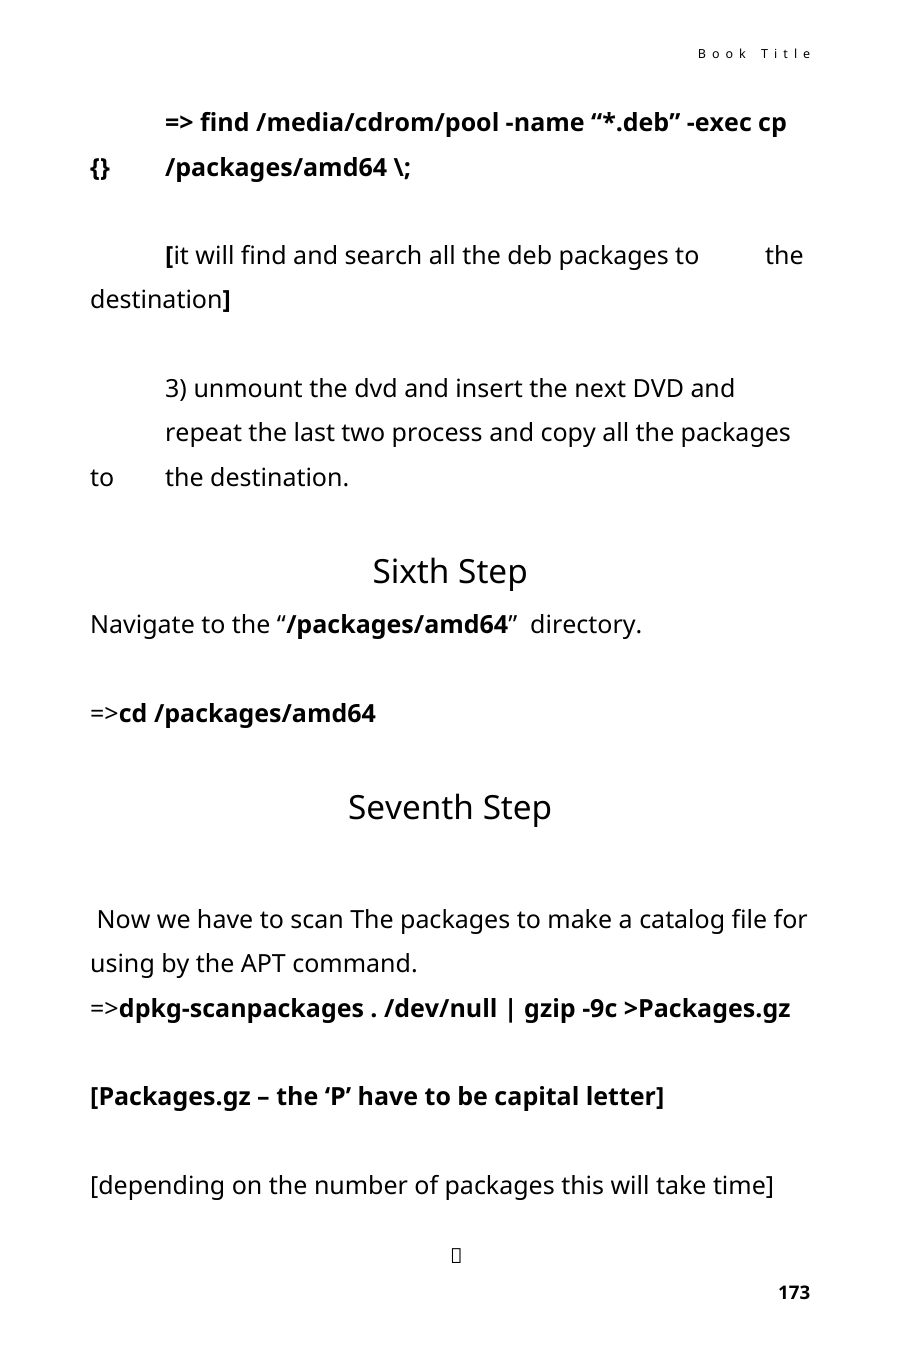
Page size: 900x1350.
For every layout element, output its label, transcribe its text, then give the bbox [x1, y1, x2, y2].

text =>dpkg-scanpackages . /dev/null | gzip -9c >Packages.gz [90, 990, 810, 1024]
text => find /media/cdrom/pool -name “*.deb” -exec cp {} /packages/amd64 \; [90, 105, 810, 183]
text [depending on the number of packages this will take time] [90, 1167, 810, 1201]
text Seventh Step [90, 784, 810, 829]
text 3) unmount the dvd and insert the next DVD and repeat the last two process and copy all the packages to the destination. [90, 371, 810, 493]
text Now we have to scan The packages to make a catalog file for using by the APT command. [90, 902, 810, 980]
text Sixth Step [90, 548, 810, 593]
text [Packages.gz – the ‘P’ have to be capital letter] [90, 1079, 810, 1113]
text Navigate to the “/packages/amd64” directory. [90, 607, 810, 641]
text =>cd /packages/amd64 [90, 695, 810, 729]
text [it will find and search all the deb packages to the destination] [90, 238, 810, 316]
